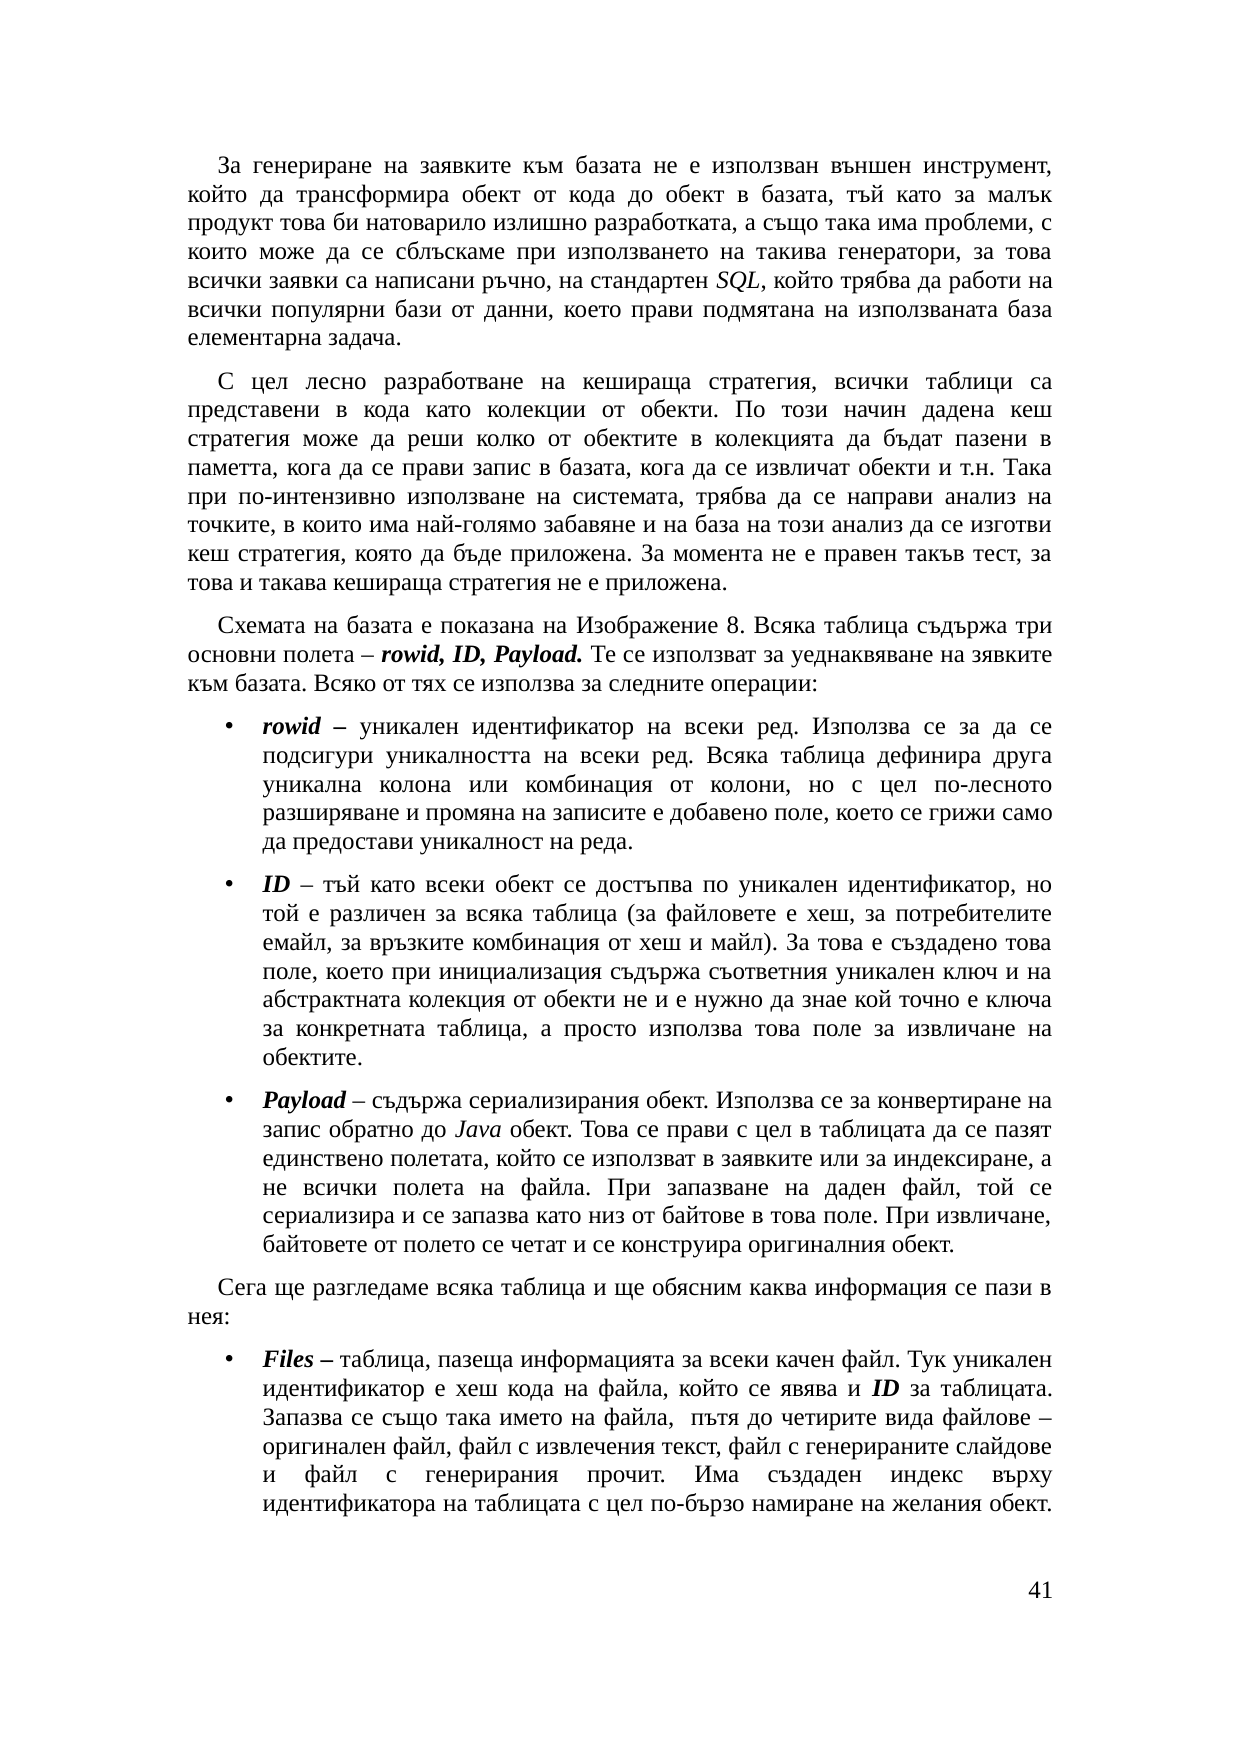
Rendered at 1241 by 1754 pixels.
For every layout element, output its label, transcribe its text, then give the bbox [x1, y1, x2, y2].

text Схемата на базата е показана на Изображение 8. Всяка таблица съдържа три основни полета – rowid, ID, Payload. Те се използват за уеднаквяване на зявките към базата. Всяко от тях се използва за следните операции: [187, 610, 1053, 697]
list rowid – уникален идентификатор на всеки ред. Използва се за да се подсигури уникалността на всеки ред. Всяка таблица дефинира друга уникална колона или комбинация от колони, но с цел по-лесното разширяване и промяна на записите е добавено поле, което се грижи само да предостави уникалност на реда. [225, 711, 1053, 855]
list ID – тъй като всеки обект се достъпва по уникален идентификатор, но той е различен за всяка таблица (за файловете е хеш, за потребителите емайл, за връзките комбинация от хеш и майл). За това е създадено това поле, което при инициализация съдържа съответния уникален ключ и на абстрактната колекция от обекти не и е нужно да знае кой точно е ключа за конкретната таблица, а просто използва това поле за извличане на обектите. [225, 869, 1053, 1071]
list Files – таблица, пазеща информацията за всеки качен файл. Тук уникален идентификатор е хеш кода на файла, който се явява и ID за таблицата. Запазва се също така името на файла, пътя до четирите вида файлове – оригинален файл, файл с извлечения текст, файл с генерираните слайдове и файл с генерирания прочит. Има създаден индекс върху идентификатора на таблицата с цел по-бързо намиране на желания обект. [225, 1344, 1053, 1517]
text Сега ще разгледаме всяка таблица и ще обясним каква информация се пази в нея: [187, 1272, 1053, 1330]
text За генериране на заявките към базата не е използван външен инструмент, който да трансформира обект от кода до обект в базата, тъй като за малък продукт това би натоварило излишно разработката, а също така има проблеми, с които може да се сблъскаме при използването на такива генератори, за това всички заявки са написани ръчно, на стандартен SQL, който трябва да работи на всички популярни бази от данни, което прави подмятана на използваната база елементарна задача. [187, 150, 1053, 351]
text С цел лесно разработване на кешираща стратегия, всички таблици са представени в кода като колекции от обекти. По този начин дадена кеш стратегия може да реши колко от обектите в колекцията да бъдат пазени в паметта, кога да се прави запис в базата, кога да се извличат обекти и т.н. Така при по-интензивно използване на системата, трябва да се направи анализ на точките, в които има най-голямо забавяне и на база на този анализ да се изготви кеш стратегия, която да бъде приложена. За момента не е правен такъв тест, за това и такава кешираща стратегия не е приложена. [187, 366, 1053, 596]
list Payload – съдържа сериализирания обект. Използва се за конвертиране на запис обратно до Java обект. Това се прави с цел в таблицата да се пазят единствено полетата, който се използват в заявките или за индексиране, а не всички полета на файла. При запазване на даден файл, той се сериализира и се запазва като низ от байтове в това поле. При извличане, байтовете от полето се четат и се конструира оригиналния обект. [225, 1085, 1053, 1258]
